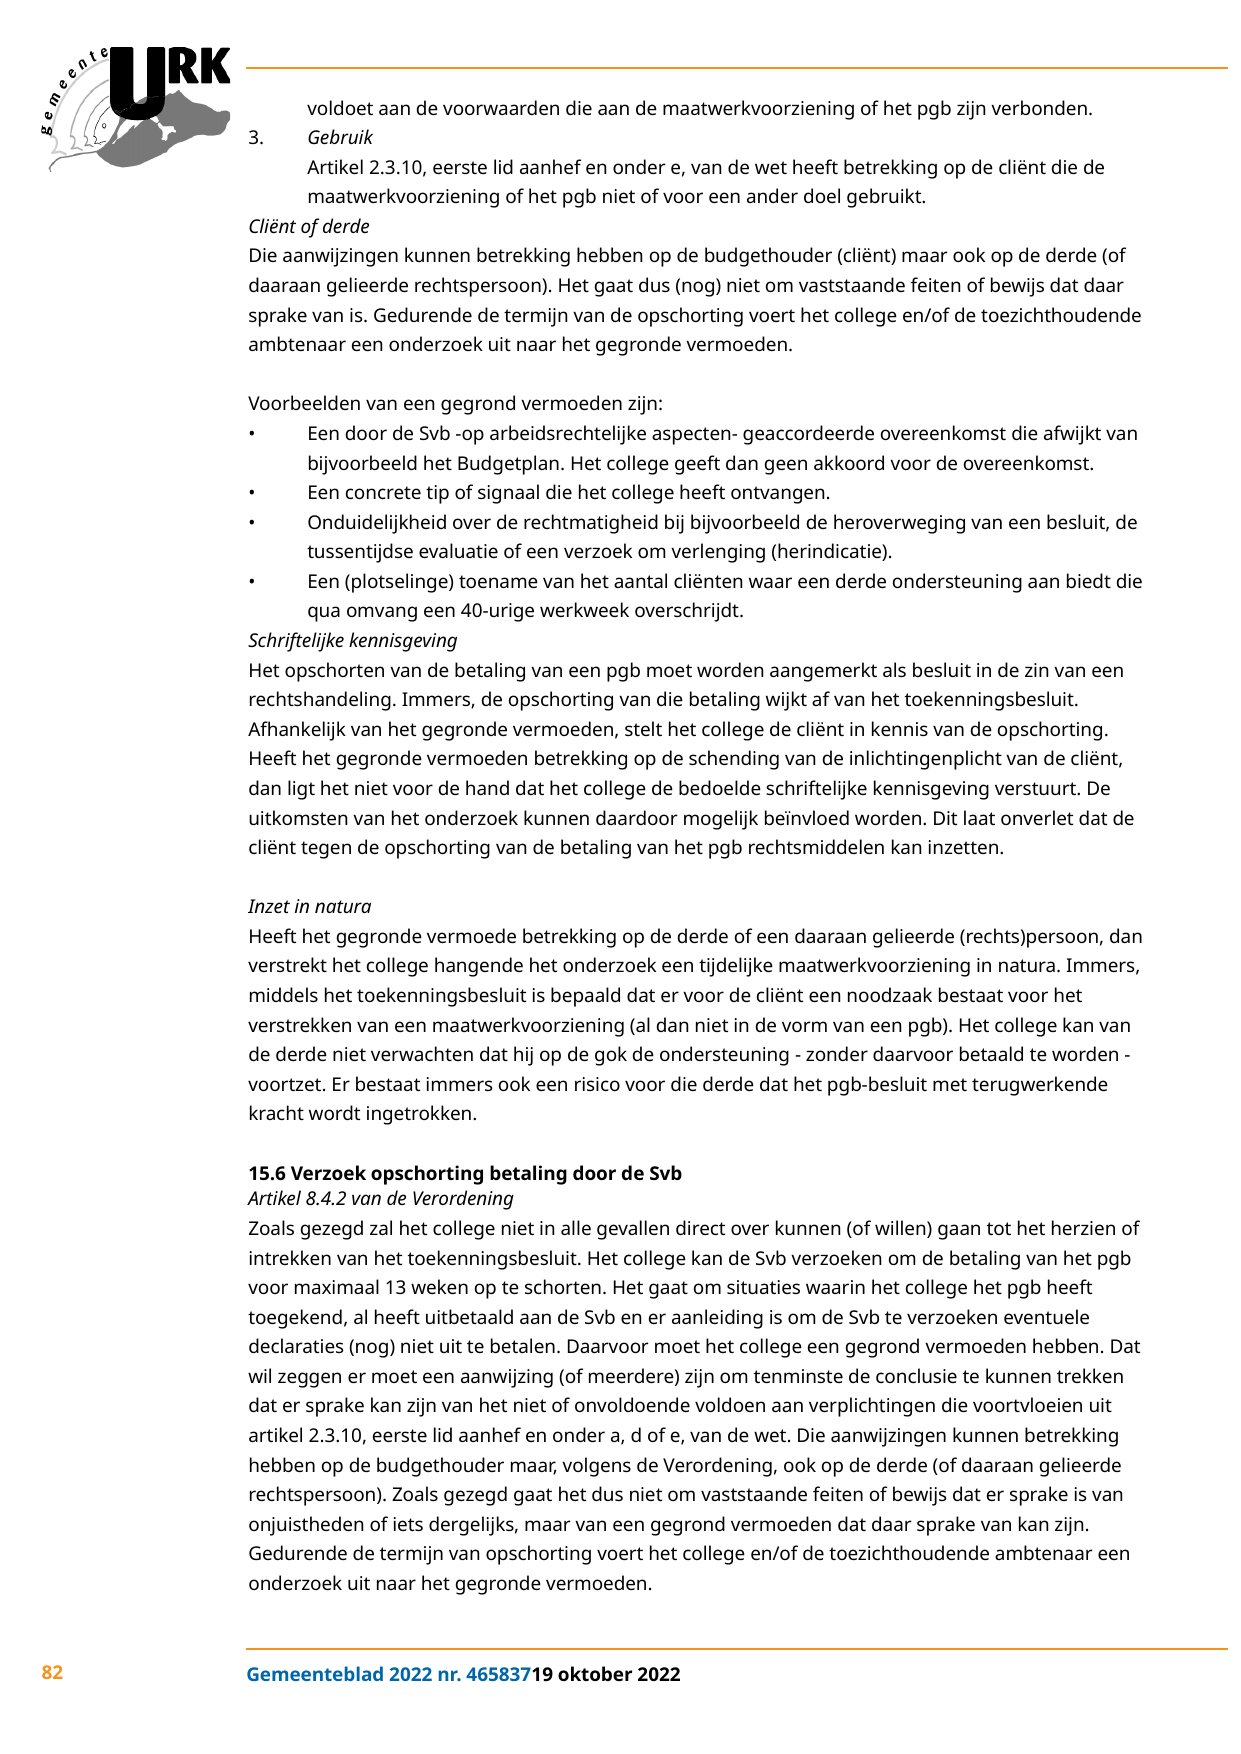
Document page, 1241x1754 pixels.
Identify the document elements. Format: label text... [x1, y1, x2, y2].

text Artikel 8.4.2 van de Verordening [248, 1186, 1152, 1211]
text Voorbeelden van een gegrond vermoeden zijn: [248, 391, 1152, 416]
list Een door de Svb -op arbeidsrechtelijke aspecten- geaccordeerde overeenkomst die afwijkt van bijvoorbeeld het Budgetplan. Het college geeft dan geen akkoord voor de overeenkomst. [248, 420, 1152, 476]
picture [41, 47, 231, 172]
list Een concrete tip of signaal die het college heeft ontvangen. [248, 479, 1152, 505]
list Gebruik [248, 124, 1152, 150]
list voldoet aan de voorwaarden die aan de maatwerkvoorziening of het pgb zijn verbonden. [248, 95, 1152, 121]
list Een (plotselinge) toename van het aantal cliënten waar een derde ondersteuning aan biedt die qua omvang een 40-urige werkweek overschrijdt. [248, 568, 1152, 623]
text Schriftelijke kennisgeving [248, 627, 1152, 653]
text Zoals gezegd zal het college niet in alle gevallen direct over kunnen (of willen) gaan tot het herzien of intrekken van het toekenningsbesluit. Het college kan de Svb verzoeken om de betaling van het pgb voor maximaal 13 weken op te schorten. Het gaat om situaties waarin het college het pgb heeft toegekend, al heeft uitbetaald aan de Svb en er aanleiding is om de Svb te verzoeken eventuele declaraties (nog) niet uit te betalen. Daarvoor moet het college een gegrond vermoeden hebben. Dat wil zeggen er moet een aanwijzing (of meerdere) zijn om tenminste de conclusie te kunnen trekken dat er sprake kan zijn van het niet of onvoldoende voldoen aan verplichtingen die voortvloeien uit artikel 2.3.10, eerste lid aanhef en onder a, d of e, van de wet. Die aanwijzingen kunnen betrekking hebben op de budgethouder maar, volgens de Verordening, ook op de derde (of daaraan gelieerde rechtspersoon). Zoals gezegd gaat het dus niet om vaststaande feiten of bewijs dat er sprake is van onjuistheden of iets dergelijks, maar van een gegrond vermoeden dat daar sprake van kan zijn. Gedurende de termijn van opschorting voert het college en/of de toezichthoudende ambtenaar een onderzoek uit naar het gegronde vermoeden. [248, 1215, 1152, 1596]
list Artikel 2.3.10, eerste lid aanhef en onder e, van de wet heeft betrekking op de cliënt die de maatwerkvoorziening of het pgb niet of voor een ander doel gebruikt. [248, 154, 1152, 209]
text 15.6 Verzoek opschorting betaling door de Svb [248, 1160, 1152, 1186]
text Die aanwijzingen kunnen betrekking hebben op de budgethouder (cliënt) maar ook op de derde (of daaraan gelieerde rechtspersoon). Het gaat dus (nog) niet om vaststaande feiten of bewijs dat daar sprake van is. Gedurende de termijn van de opschorting voert het college en/of de toezichthoudende ambtenaar een onderzoek uit naar het gegronde vermoeden. [248, 243, 1152, 357]
text Het opschorten van de betaling van een pgb moet worden aangemerkt als besluit in de zin van een rechtshandeling. Immers, de opschorting van die betaling wijkt af van het toekenningsbesluit. Afhankelijk van het gegronde vermoeden, stelt het college de cliënt in kennis van de opschorting. Heeft het gegronde vermoeden betrekking op de schending van de inlichtingenplicht van de cliënt, dan ligt het niet voor de hand dat het college de bedoelde schriftelijke kennisgeving verstuurt. De uitkomsten van het onderzoek kunnen daardoor mogelijk beïnvloed worden. Dit laat onverlet dat de cliënt tegen de opschorting van de betaling van het pgb rechtsmiddelen kan inzetten. [248, 657, 1152, 860]
list Onduidelijkheid over de rechtmatigheid bij bijvoorbeeld de heroverweging van een besluit, de tussentijdse evaluatie of een verzoek om verlenging (herindicatie). [248, 509, 1152, 564]
text Heeft het gegronde vermoede betrekking op de derde of een daaraan gelieerde (rechts)persoon, dan verstrekt het college hangende het onderzoek een tijdelijke maatwerkvoorziening in natura. Immers, middels het toekenningsbesluit is bepaald dat er voor de cliënt een noodzaak bestaat voor het verstrekken van een maatwerkvoorziening (al dan niet in de vorm van een pgb). Het college kan van de derde niet verwachten dat hij op de gok de ondersteuning - zonder daarvoor betaald te worden - voortzet. Er bestaat immers ook een risico voor die derde dat het pgb-besluit met terugwerkende kracht wordt ingetrokken. [248, 923, 1152, 1126]
text Inzet in natura [248, 893, 1152, 919]
text Cliënt of derde [248, 213, 1152, 239]
